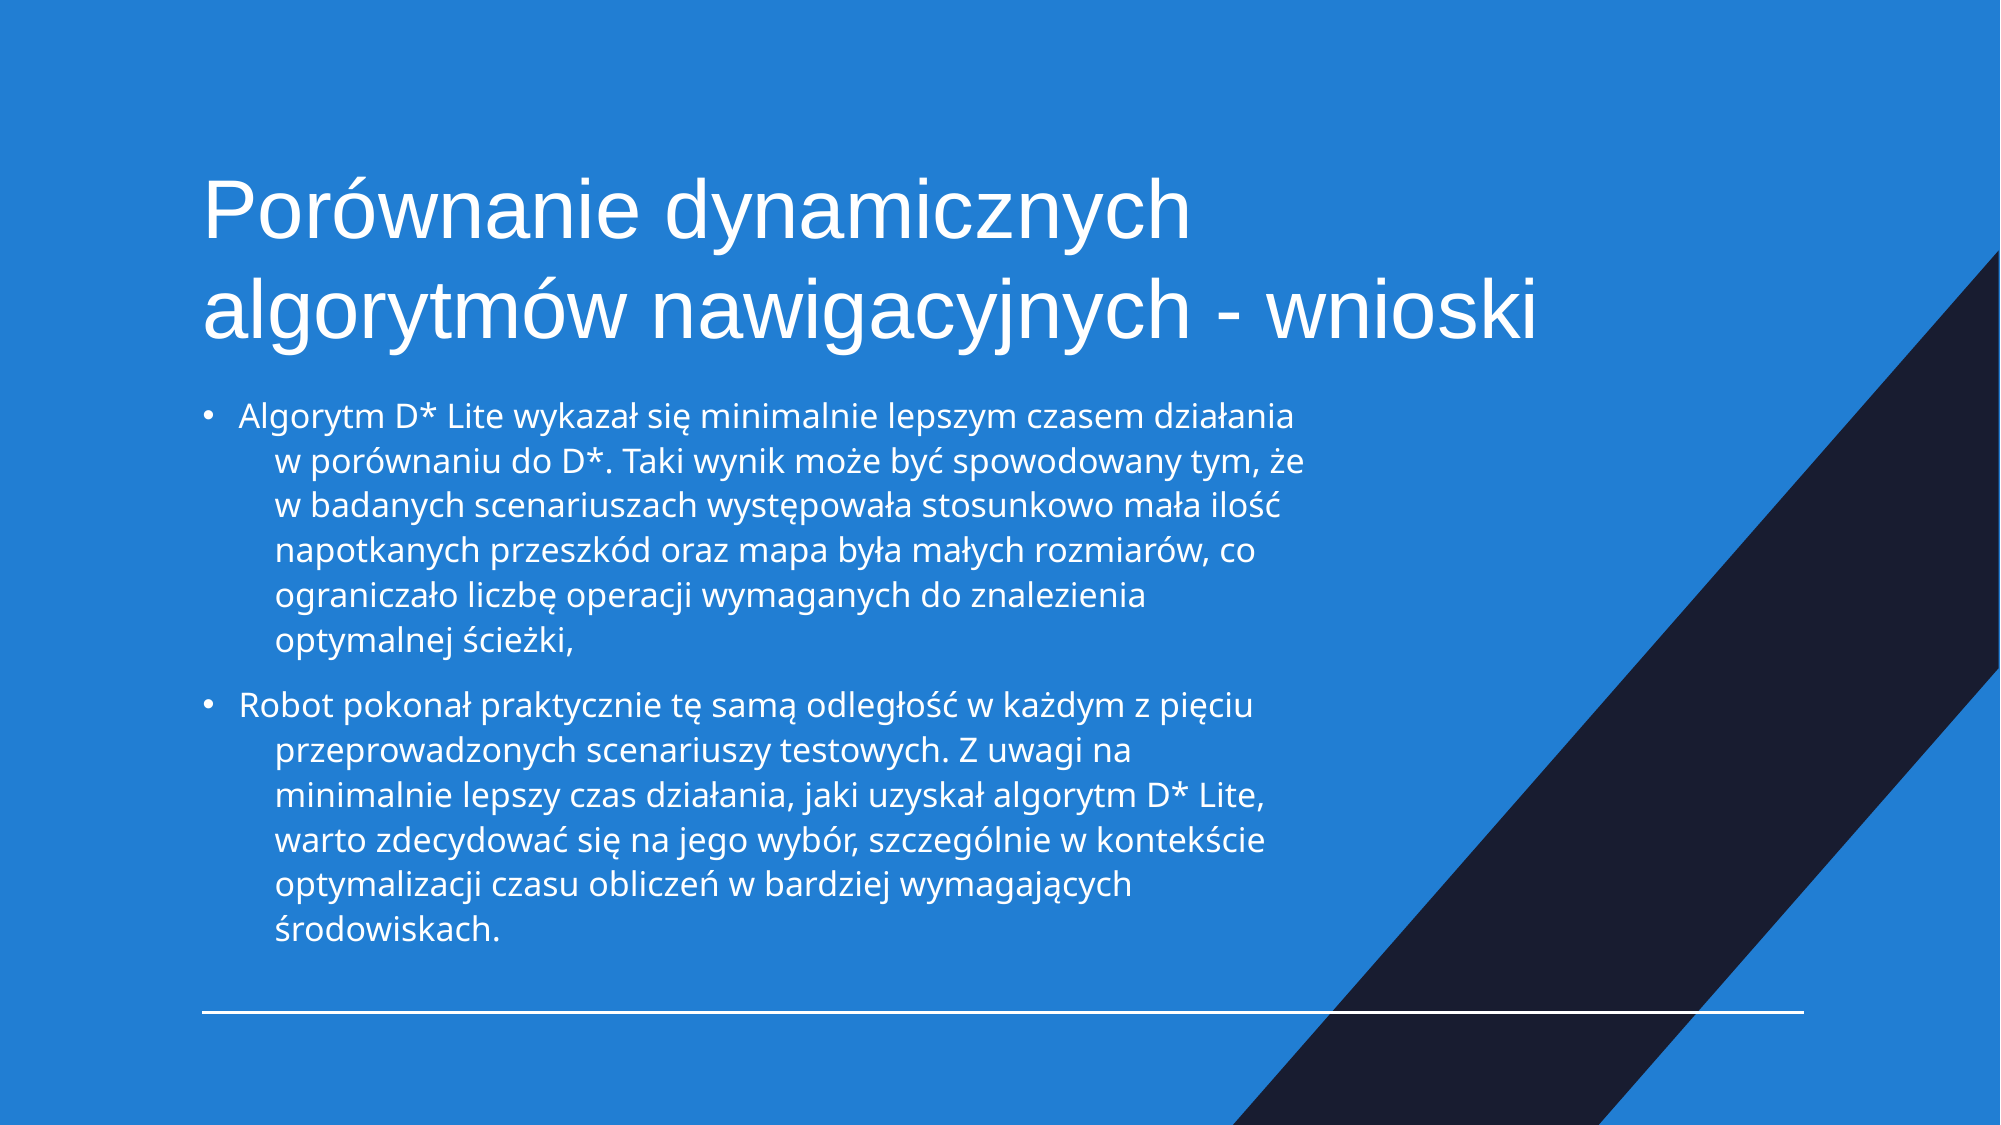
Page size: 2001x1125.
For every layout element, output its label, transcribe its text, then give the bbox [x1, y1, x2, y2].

title Porównanie dynamicznych algorytmów nawigacyjnych - wnioski [187, 143, 1642, 367]
list Algorytm D* Lite wykazał się minimalnie lepszym czasem działania w porównaniu do D*. Taki wynik może być spowodowany tym, że w badanych scenariuszach występowała stosunkowo mała ilość napotkanych przeszkód oraz mapa była małych rozmiarów, co ograniczało liczbę operacji wymaganych do znalezienia optymalnej ścieżki, Robot pokonał praktycznie tę samą odległość w każdym z pięciu przeprowadzonych scenariuszy testowych. Z uwagi na minimalnie lepszy czas działania, jaki uzyskał algorytm D* Lite, warto zdecydować się na jego wybór, szczególnie w kontekście optymalizacji czasu obliczeń w bardziej wymagających środowiskach. [187, 382, 1332, 961]
text_box [0, 0, 2000, 1125]
